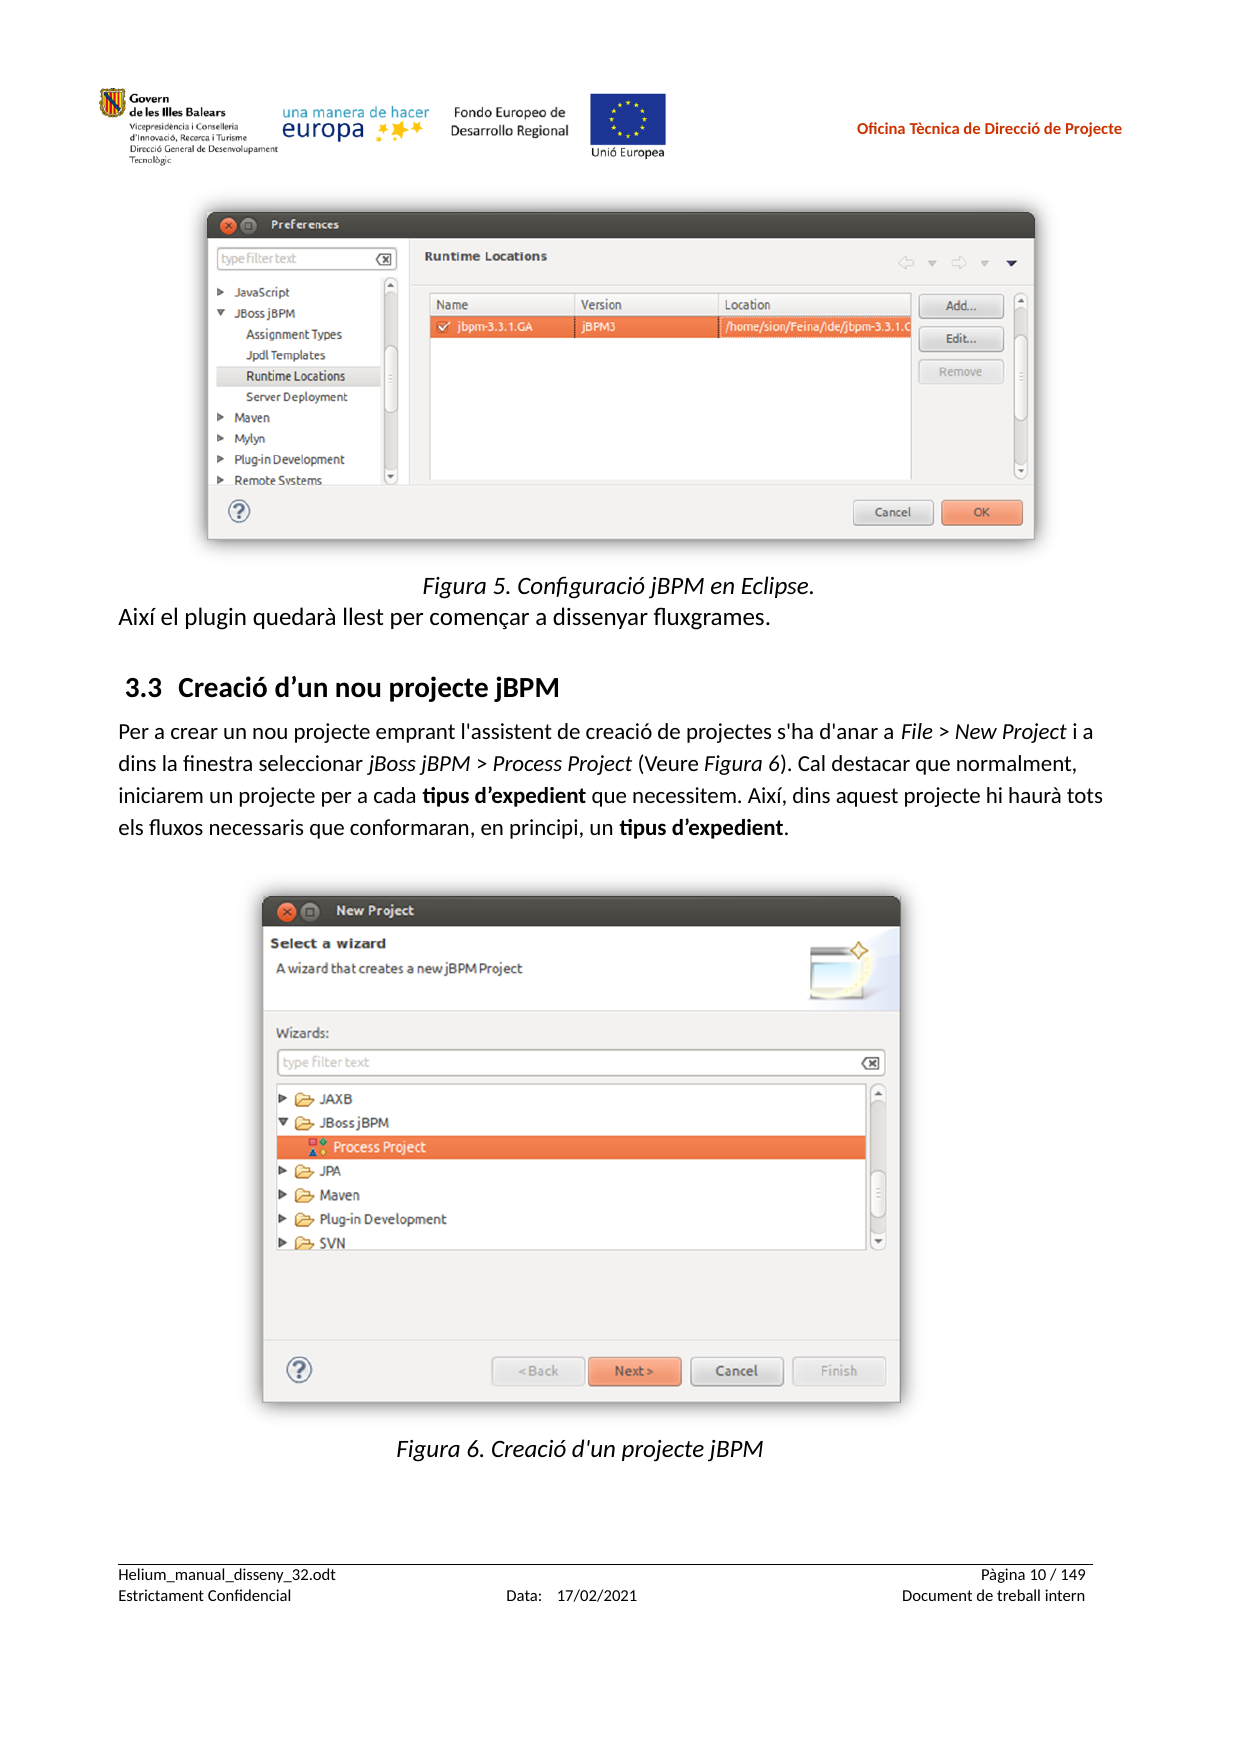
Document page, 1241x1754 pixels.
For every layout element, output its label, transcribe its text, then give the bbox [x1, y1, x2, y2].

subtitle Creació d’un nou projecte jBPM [118, 669, 1122, 704]
text Figura 5. Configuració jBPM en Eclipse. [175, 571, 1065, 601]
picture [231, 864, 932, 1434]
text Figura 6. Creació d'un projecte jBPM [231, 1434, 931, 1464]
text [231, 852, 931, 864]
picture [175, 180, 1065, 571]
text Per a crear un nou projecte emprant l'assistent de creació de projectes s'ha d'anar a File > New Project i a dins la finestra seleccionar jBoss jBPM > Process Project (Veure Figura 6). Cal destacar que normalment, iniciarem un projecte per a cada tipus d’expedient que necessitem. Així, dins aquest projecte hi haurà tots els fluxos necessaris que conformaran, en principi, un tipus d’expedient. [118, 717, 1122, 842]
picture [99, 87, 668, 166]
text Així el plugin quedarà llest per començar a dissenyar fluxgrames. [118, 168, 1122, 631]
